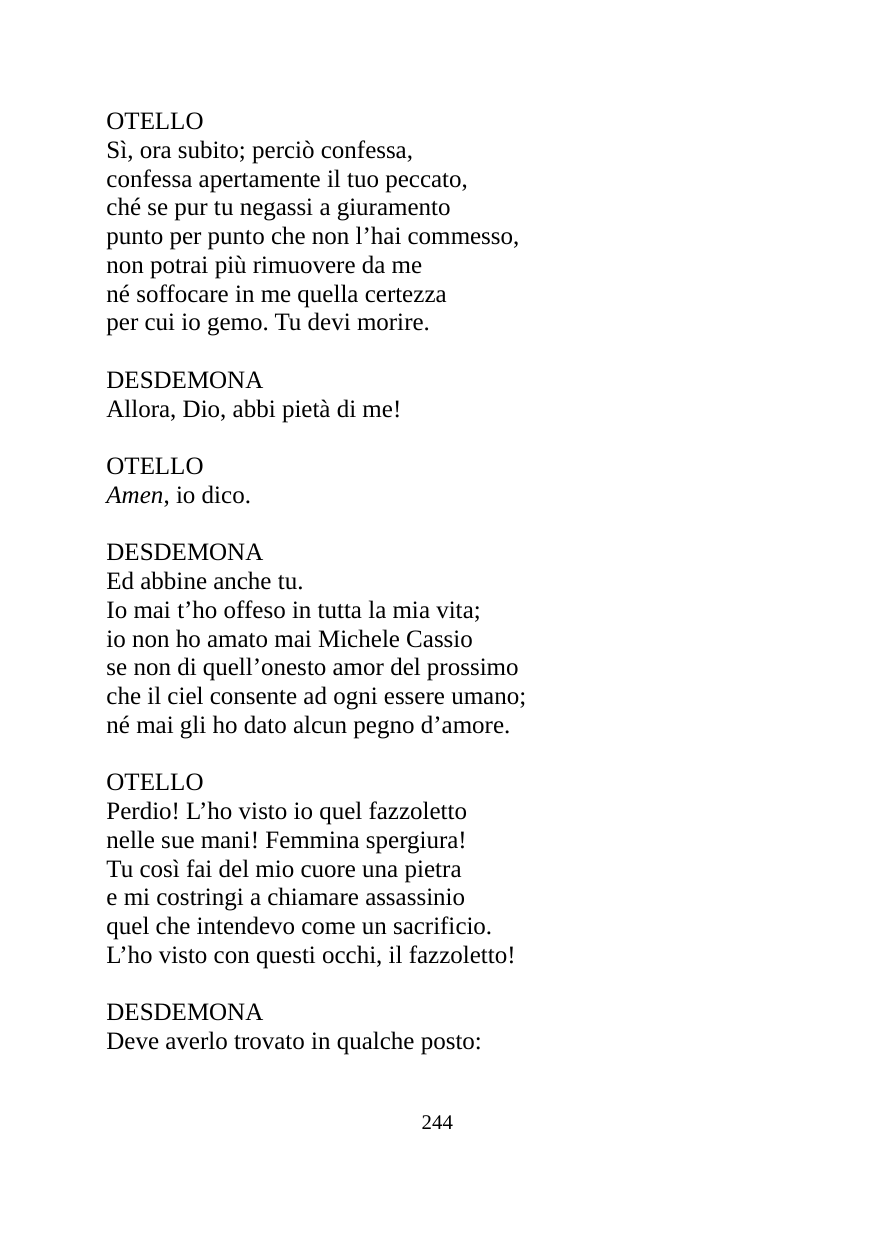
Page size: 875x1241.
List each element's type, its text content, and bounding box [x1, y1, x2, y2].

text né soffocare in me quella certezza [106, 279, 768, 307]
text Tu così fai del mio cuore una pietra [106, 854, 768, 882]
text che il ciel consente ad ogni essere umano; [106, 681, 768, 710]
text DESDEMONA Deve averlo trovato in qualche posto: [106, 997, 768, 1055]
text OTELLO Amen, io dico. [106, 451, 768, 509]
text ché se pur tu negassi a giuramento [106, 192, 768, 221]
text quel che intendevo come un sacrificio. [106, 911, 768, 940]
text Io mai t’ho offeso in tutta la mia vita; [106, 595, 768, 624]
text DESDEMONA Ed abbine anche tu. [106, 537, 768, 595]
text L’ho visto con questi occhi, il fazzoletto! [106, 940, 768, 969]
text DESDEMONA Allora, Dio, abbi pietà di me! [106, 365, 768, 422]
text per cui io gemo. Tu devi morire. [106, 307, 768, 336]
text confessa apertamente il tuo peccato, [106, 164, 768, 192]
text punto per punto che non l’hai commesso, [106, 221, 768, 250]
text io non ho amato mai Michele Cassio [106, 624, 768, 652]
text OTELLO Sì, ora subito; perciò confessa, [106, 106, 768, 164]
text e mi costringi a chiamare assassinio [106, 882, 768, 911]
text nelle sue mani! Femmina spergiura! [106, 825, 768, 854]
text né mai gli ho dato alcun pegno d’amore. [106, 710, 768, 739]
text non potrai più rimuovere da me [106, 250, 768, 279]
text OTELLO Perdio! L’ho visto io quel fazzoletto [106, 767, 768, 825]
text se non di quell’onesto amor del prossimo [106, 652, 768, 681]
